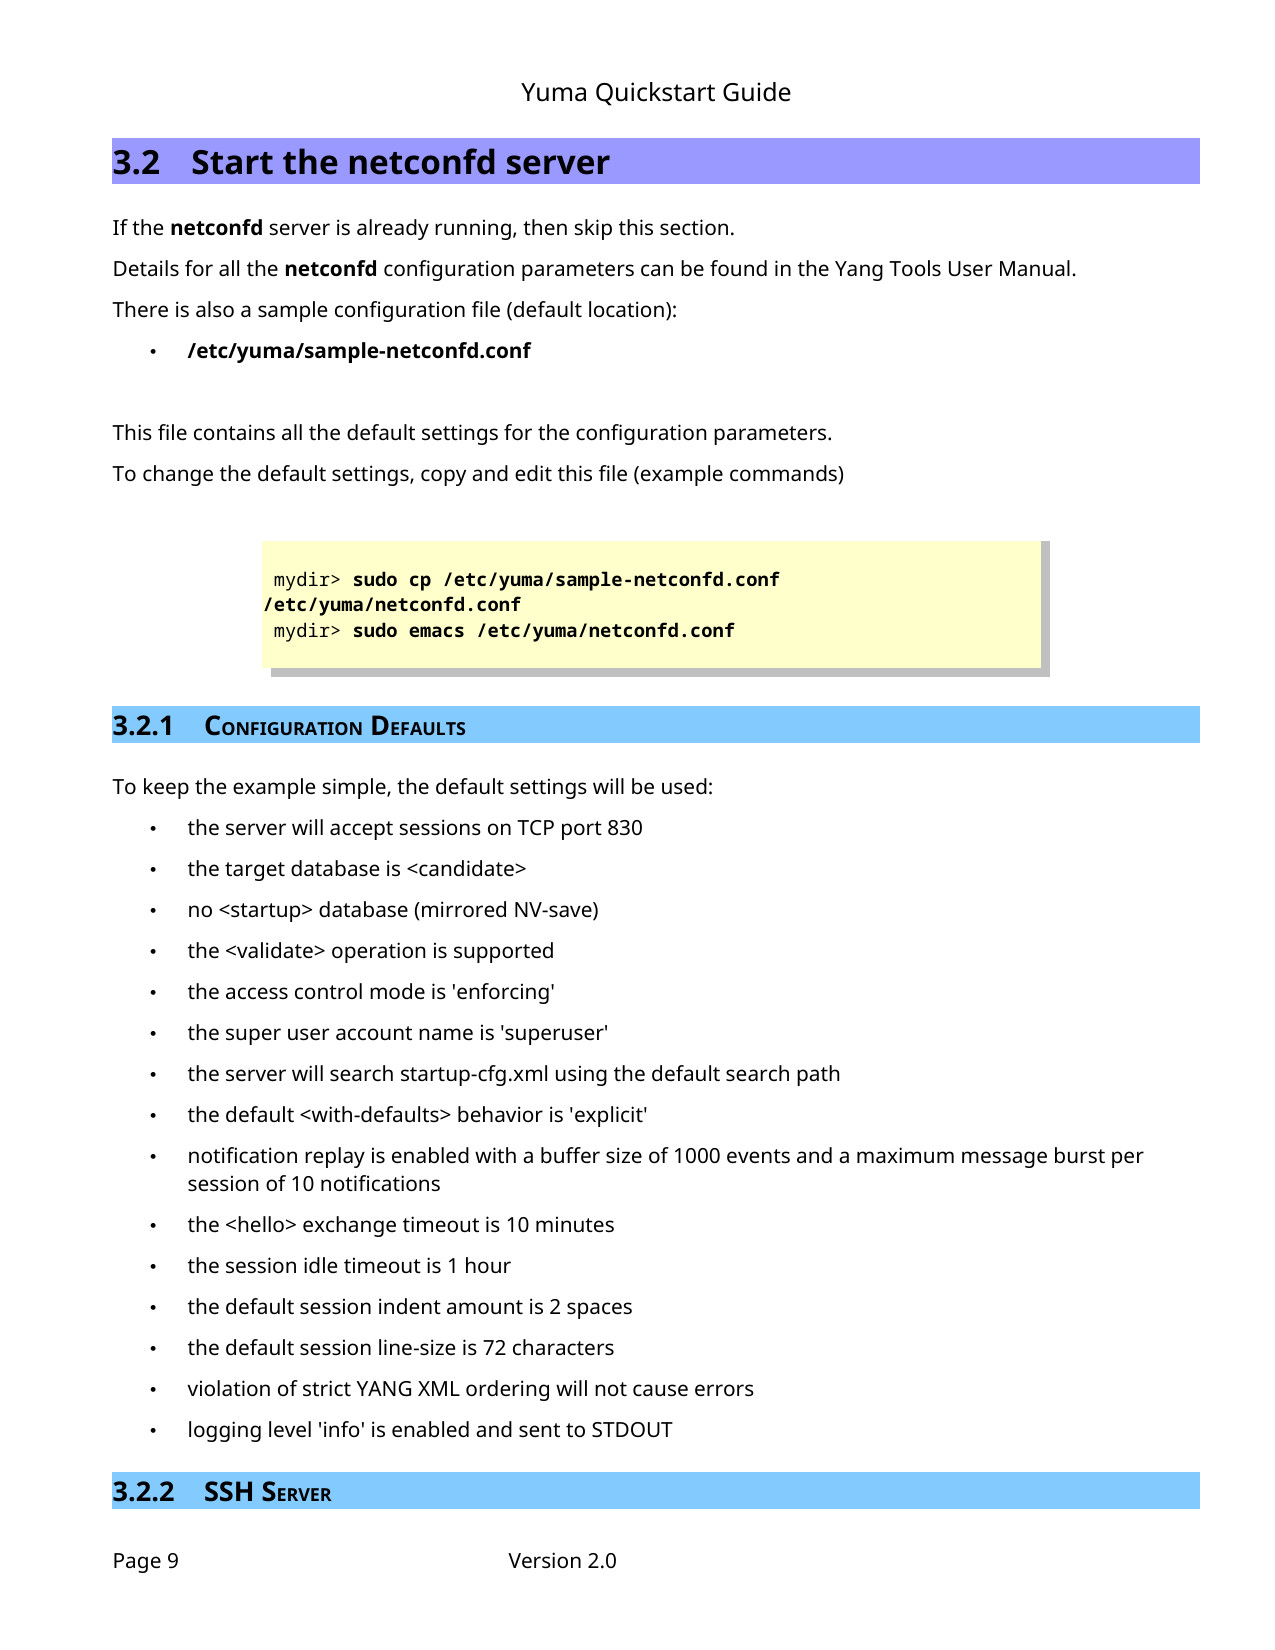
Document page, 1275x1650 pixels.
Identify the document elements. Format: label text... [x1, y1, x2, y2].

subtitle Configuration Defaults [112, 706, 1200, 743]
text There is also a sample configuration file (default location): [112, 295, 1200, 323]
list /etc/yuma/sample-netconfd.conf [150, 336, 1200, 364]
list logging level 'info' is enabled and sent to STDOUT [150, 1415, 1200, 1443]
text To keep the example simple, the default settings will be used: [112, 772, 1200, 801]
text Details for all the netconfd configuration parameters can be found in the Yang Tools User Manual. [112, 254, 1200, 282]
list the <hello> exchange timeout is 10 minutes [150, 1210, 1200, 1239]
subtitle SSH Server [112, 1472, 1200, 1509]
text mydir> sudo cp /etc/yuma/sample-netconfd.conf /etc/yuma/netconfd.conf [262, 566, 1041, 617]
text mydir> sudo emacs /etc/yuma/netconfd.conf [262, 617, 1041, 643]
subtitle Start the netconfd server [112, 138, 1200, 184]
list the super user account name is 'superuser' [150, 1018, 1200, 1046]
list the server will search startup-cfg.xml using the default search path [150, 1059, 1200, 1087]
list the session idle timeout is 1 hour [150, 1251, 1200, 1279]
list notification replay is enabled with a buffer size of 1000 events and a maximum message burst per session of 10 notifications [150, 1141, 1200, 1198]
text If the netconfd server is already running, then skip this section. [112, 213, 1200, 242]
list the access control mode is 'enforcing' [150, 977, 1200, 1006]
list the default <with-defaults> behavior is 'explicit' [150, 1100, 1200, 1128]
list the target database is <candidate> [150, 854, 1200, 883]
text This file contains all the default settings for the configuration parameters. [112, 418, 1200, 446]
text To change the default settings, copy and edit this file (example commands) [112, 459, 1200, 487]
list the server will accept sessions on TCP port 830 [150, 813, 1200, 842]
list the default session indent amount is 2 spaces [150, 1292, 1200, 1321]
list violation of strict YANG XML ordering will not cause errors [150, 1374, 1200, 1402]
list no <startup> database (mirrored NV-save) [150, 895, 1200, 924]
list the default session line-size is 72 characters [150, 1333, 1200, 1361]
list the <validate> operation is supported [150, 936, 1200, 964]
